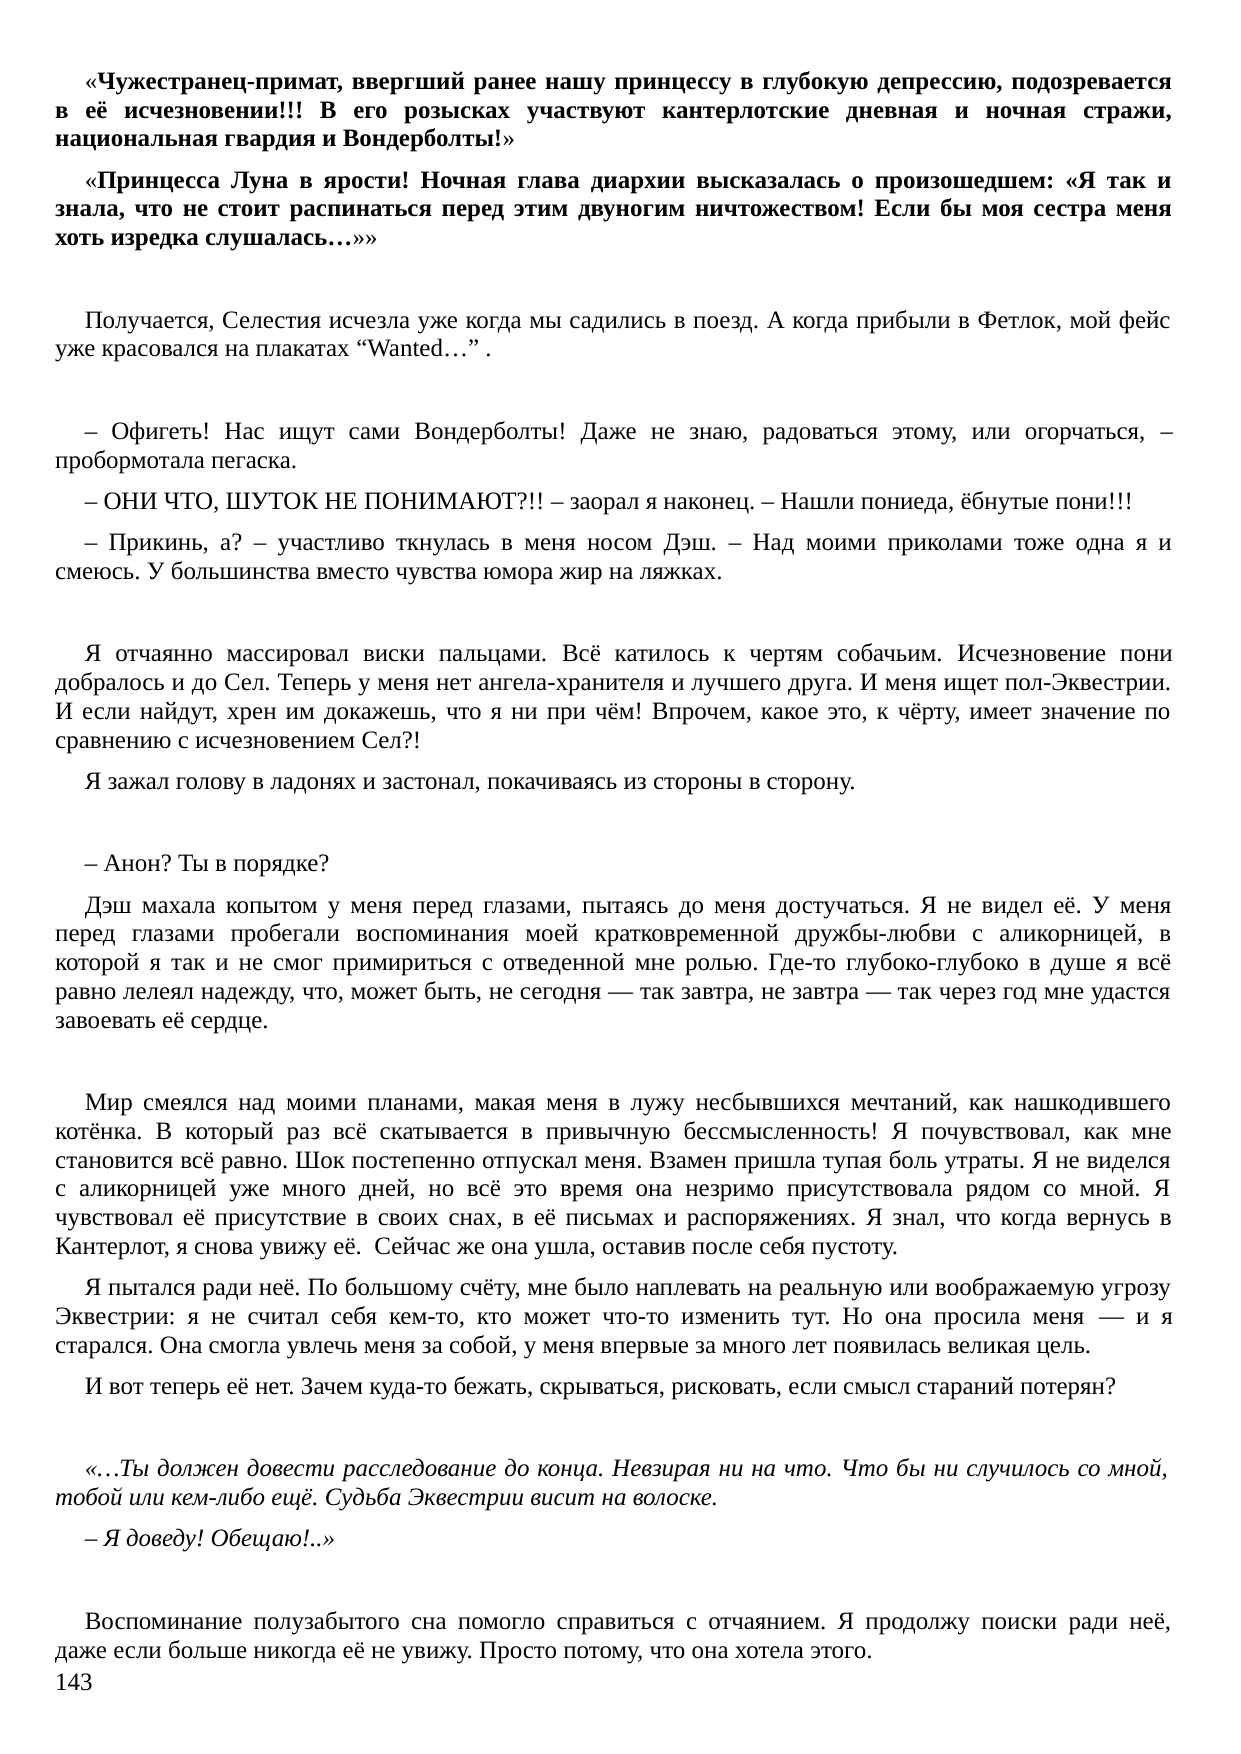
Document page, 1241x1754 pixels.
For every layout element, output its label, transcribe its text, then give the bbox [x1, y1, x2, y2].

text Я отчаянно массировал виски пальцами. Всё катилось к чертям собачьим. Исчезновение пони добралось и до Сел. Теперь у меня нет ангела-хранителя и лучшего друга. И меня ищет пол-Эквестрии. И если найдут, хрен им докажешь, что я ни при чём! Впрочем, какое это, к чёрту, имеет значение по сравнению с исчезновением Сел?! [55, 638, 1173, 753]
text «…Ты должен довести расследование до конца. Невзирая ни на что. Что бы ни случилось со мной, тобой или кем-либо ещё. Судьба Эквестрии висит на волоске. [55, 1453, 1173, 1511]
text Получается, Селестия исчезла уже когда мы садились в поезд. А когда прибыли в Фетлок, мой фейс уже красовался на плакатах “Wanted…” . [55, 305, 1173, 362]
text Я пытался ради неё. По большому счёту, мне было наплевать на реальную или воображаемую угрозу Эквестрии: я не считал себя кем-то, кто может что-то изменить тут. Но она просила меня — и я старался. Она смогла увлечь меня за собой, у меня впервые за много лет появилась великая цель. [55, 1272, 1173, 1358]
text Дэш махала копытом у меня перед глазами, пытаясь до меня достучаться. Я не видел её. У меня перед глазами пробегали воспоминания моей кратковременной дружбы-любви с аликорницей, в которой я так и не смог примириться с отведенной мне ролью. Где-то глубоко-глубоко в душе я всё равно лелеял надежду, что, может быть, не сегодня — так завтра, не завтра — так через год мне удастся завоевать её сердце. [55, 890, 1173, 1033]
text – Я доведу! Обещаю!..» [55, 1523, 1173, 1552]
text И вот теперь её нет. Зачем куда-то бежать, скрываться, рисковать, если смысл стараний потерян? [55, 1371, 1173, 1400]
text «Принцесса Луна в ярости! Ночная глава диархии высказалась о произошедшем: «Я так и знала, что не стоит распинаться перед этим двуногим ничтожеством! Если бы моя сестра меня хоть изредка слушалась…»» [55, 165, 1173, 251]
text – ОНИ ЧТО, ШУТОК НЕ ПОНИМАЮТ?!! – заорал я наконец. – Нашли пониеда, ёбнутые пони!!! [55, 486, 1173, 515]
text – Прикинь, а? – участливо ткнулась в меня носом Дэш. – Над моими приколами тоже одна я и смеюсь. У большинства вместо чувства юмора жир на ляжках. [55, 527, 1173, 585]
text Я зажал голову в ладонях и застонал, покачиваясь из стороны в сторону. [55, 766, 1173, 795]
text Воспоминание полузабытого сна помогло справиться с отчаянием. Я продолжу поиски ради неё, даже если больше никогда её не увижу. Просто потому, что она хотела этого. [55, 1606, 1173, 1663]
text «Чужестранец-примат, ввергший ранее нашу принцессу в глубокую депрессию, подозревается в её исчезновении!!! В его розысках участвуют кантерлотские дневная и ночная стражи, национальная гвардия и Вондерболты!» [55, 66, 1173, 152]
text – Анон? Ты в порядке? [55, 848, 1173, 877]
text – Офигеть! Нас ищут сами Вондерболты! Даже не знаю, радоваться этому, или огорчаться, – пробормотала пегаска. [55, 416, 1173, 473]
text Мир смеялся над моими планами, макая меня в лужу несбывшихся мечтаний, как нашкодившего котёнка. В который раз всё скатывается в привычную бессмысленность! Я почувствовал, как мне становится всё равно. Шок постепенно отпускал меня. Взамен пришла тупая боль утраты. Я не виделся с аликорницей уже много дней, но всё это время она незримо присутствовала рядом со мной. Я чувствовал её присутствие в своих снах, в её письмах и распоряжениях. Я знал, что когда вернусь в Кантерлот, я снова увижу её. Сейчас же она ушла, оставив после себя пустоту. [55, 1087, 1173, 1260]
